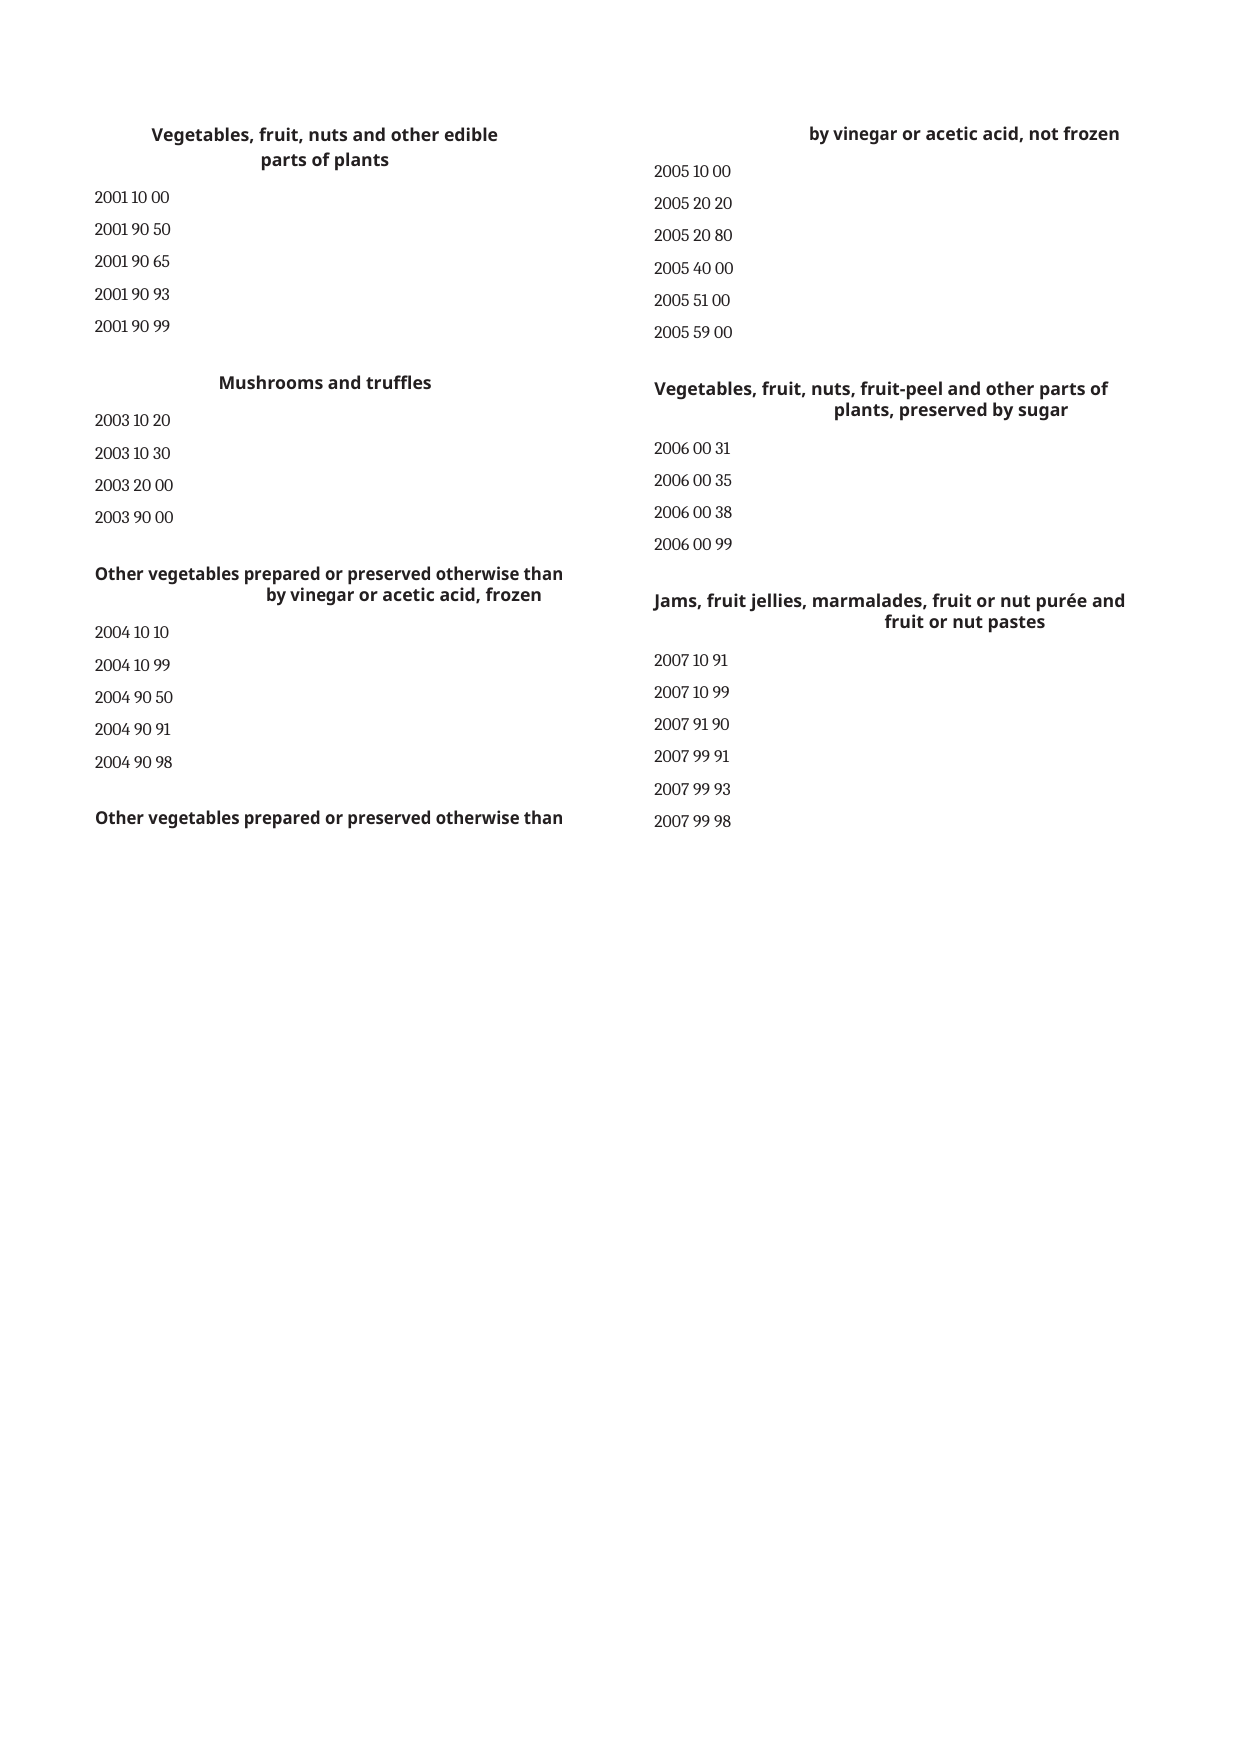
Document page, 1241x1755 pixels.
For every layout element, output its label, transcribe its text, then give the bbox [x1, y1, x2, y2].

text 2007 91 90 [654, 715, 1172, 735]
text 2001 90 65 [94, 252, 566, 272]
text 2004 90 50 [95, 688, 566, 708]
subtitle by vinegar or acetic acid, not frozen [654, 123, 1172, 145]
text 2004 10 10 [95, 623, 566, 643]
text 2001 90 93 [94, 284, 566, 305]
text 2005 10 00 [654, 161, 1172, 182]
text 2003 10 20 [95, 411, 566, 431]
text 2006 00 31 [654, 438, 1172, 458]
text 2007 10 91 [654, 650, 1172, 671]
text 2001 90 99 [94, 317, 566, 337]
text 2004 10 99 [95, 655, 566, 676]
text 2005 20 80 [654, 226, 1172, 246]
text 2007 99 93 [654, 779, 1172, 800]
text 2003 10 30 [95, 443, 566, 464]
subtitle Mushrooms and truffles [127, 371, 523, 395]
text 2005 20 20 [654, 194, 1172, 214]
text 2001 10 00 [94, 187, 566, 208]
text 2005 59 00 [654, 323, 1172, 343]
text 2007 99 98 [654, 811, 1172, 832]
text 2006 00 35 [654, 470, 1172, 491]
text 2005 51 00 [654, 290, 1172, 311]
subtitle Other vegetables prepared or preserved otherwise than [95, 807, 566, 829]
text 2006 00 99 [654, 535, 1172, 555]
subtitle Jams, fruit jellies, marmalades, fruit or nut purée and fruit or nut pastes [654, 590, 1162, 633]
text 2004 90 98 [95, 752, 566, 773]
text 2005 40 00 [654, 258, 1172, 279]
subtitle Vegetables, fruit, nuts, fruit-peel and other parts of plants, preserved by sugar [654, 378, 1161, 421]
text 2003 90 00 [95, 508, 566, 528]
text 2007 99 91 [654, 747, 1172, 767]
text 2001 90 50 [94, 220, 566, 240]
text 2006 00 38 [654, 503, 1172, 523]
text 2003 20 00 [95, 475, 566, 496]
subtitle Other vegetables prepared or preserved otherwise than by vinegar or acetic acid, frozen [94, 563, 566, 606]
text 2007 10 99 [654, 682, 1172, 703]
subtitle Vegetables, fruit, nuts and other edible parts of plants [127, 123, 522, 171]
text 2004 90 91 [95, 720, 566, 740]
